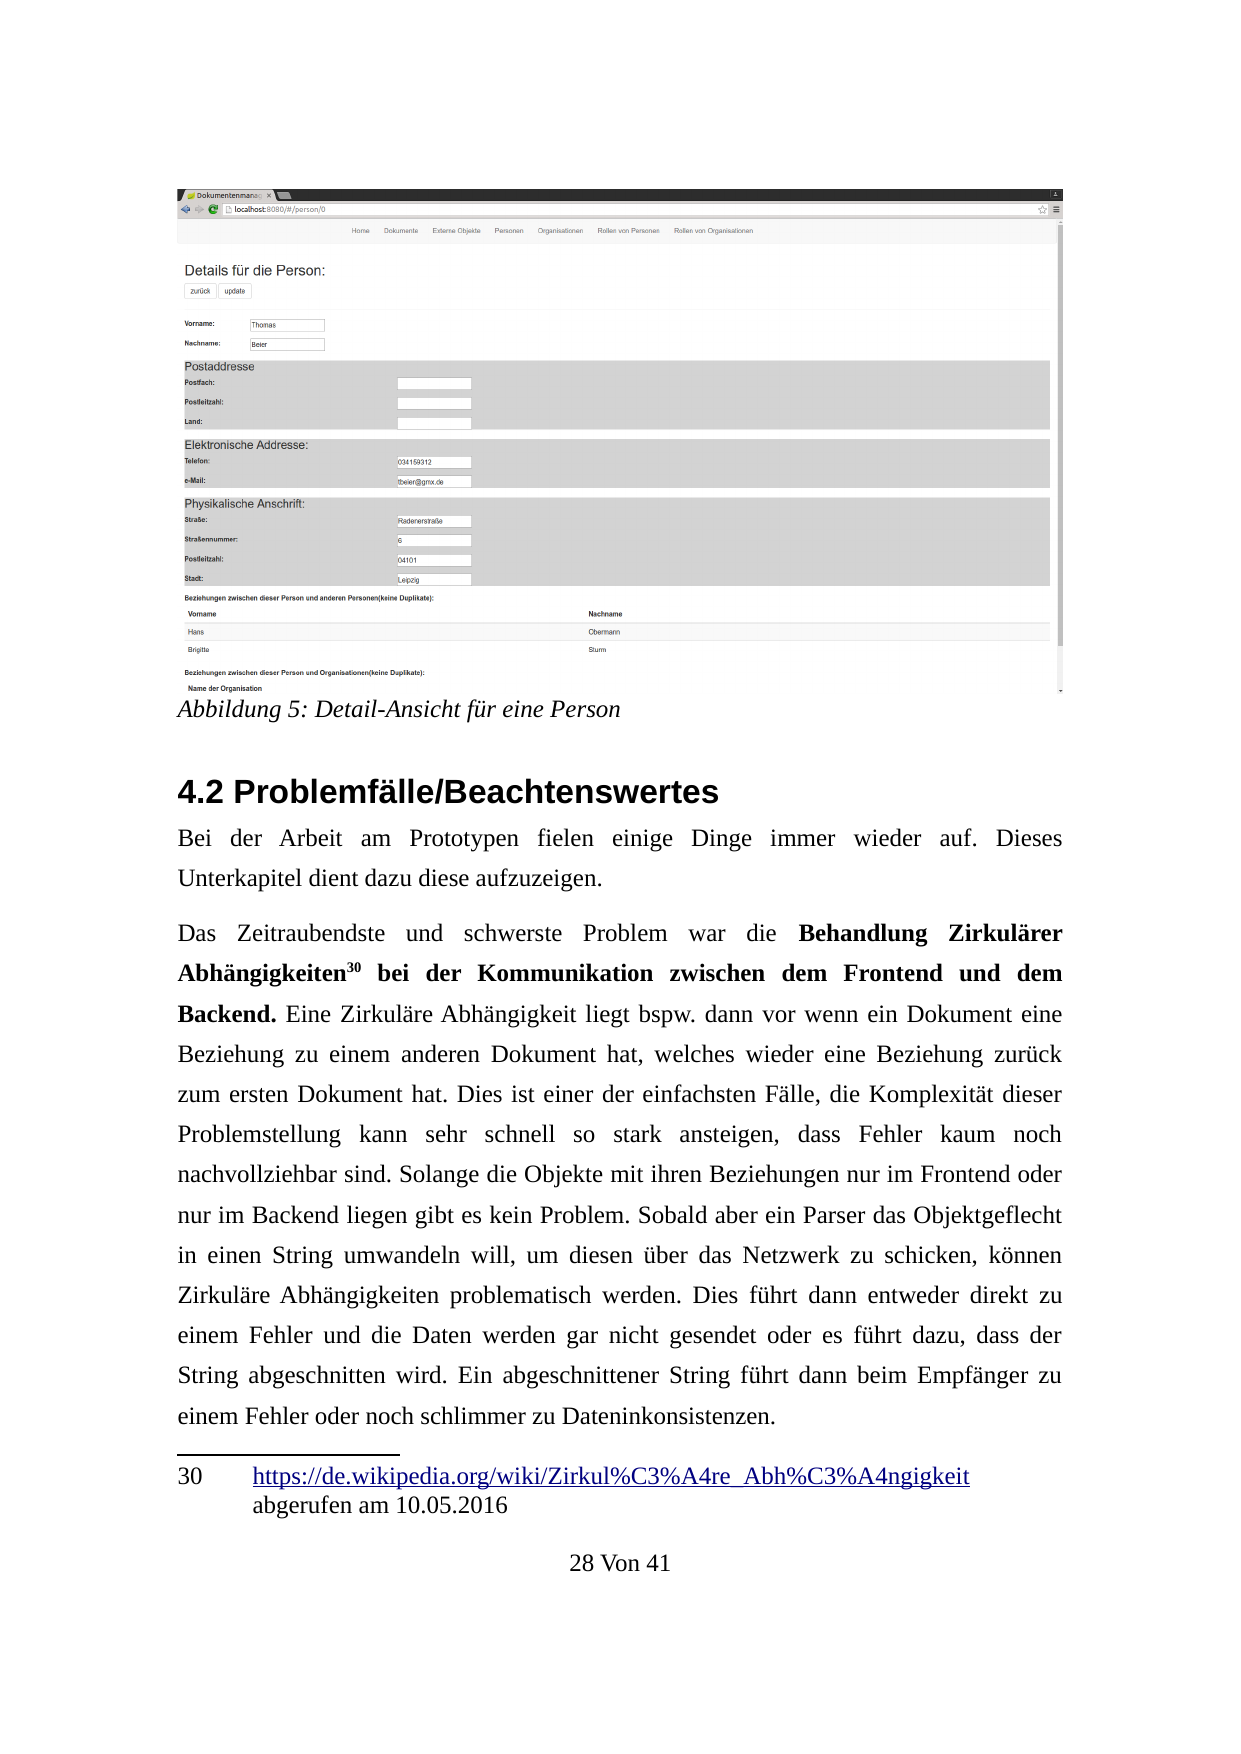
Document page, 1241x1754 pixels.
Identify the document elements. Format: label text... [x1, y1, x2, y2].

text Bei der Arbeit am Prototypen fielen einige Dinge immer wieder auf. Dieses Unterkapitel dient dazu diese aufzuzeigen. [177, 823, 1063, 892]
picture [177, 189, 1063, 694]
text Das Zeitraubendste und schwerste Problem war die Behandlung Zirkulärer Abhängigkeiten bei der Kommunikation zwischen dem Frontend und dem Backend. Eine Zirkuläre Abhängigkeit liegt bspw. dann vor wenn ein Dokument eine Beziehung zu einem anderen Dokument hat, welches wieder eine Beziehung zurück zum ersten Dokument hat. Dies ist einer der einfachsten Fälle, die Komplexität dieser Problemstellung kann sehr schnell so stark ansteigen, dass Fehler kaum noch nachvollziehbar sind. Solange die Objekte mit ihren Beziehungen nur im Frontend oder nur im Backend liegen gibt es kein Problem. Sobald aber ein Parser das Objektgeflecht in einen String umwandeln will, um diesen über das Netzwerk zu schicken, können Zirkuläre Abhängigkeiten problematisch werden. Dies führt dann entweder direkt zu einem Fehler und die Daten werden gar nicht gesendet oder es führt dazu, dass der String abgeschnitten wird. Ein abgeschnittener String führt dann beim Empfänger zu einem Fehler oder noch schlimmer zu Dateninkonsistenzen. [177, 918, 1063, 1429]
subtitle 4.2 Problemfälle/Beachtenswertes [177, 772, 1063, 811]
text Abbildung 5: Detail-Ansicht für eine Person [177, 694, 1063, 723]
text https://de.wikipedia.org/wiki/Zirkul%C3%A4re_Abh%C3%A4ngigkeit abgerufen am 10.05.2016 [177, 1461, 1063, 1518]
